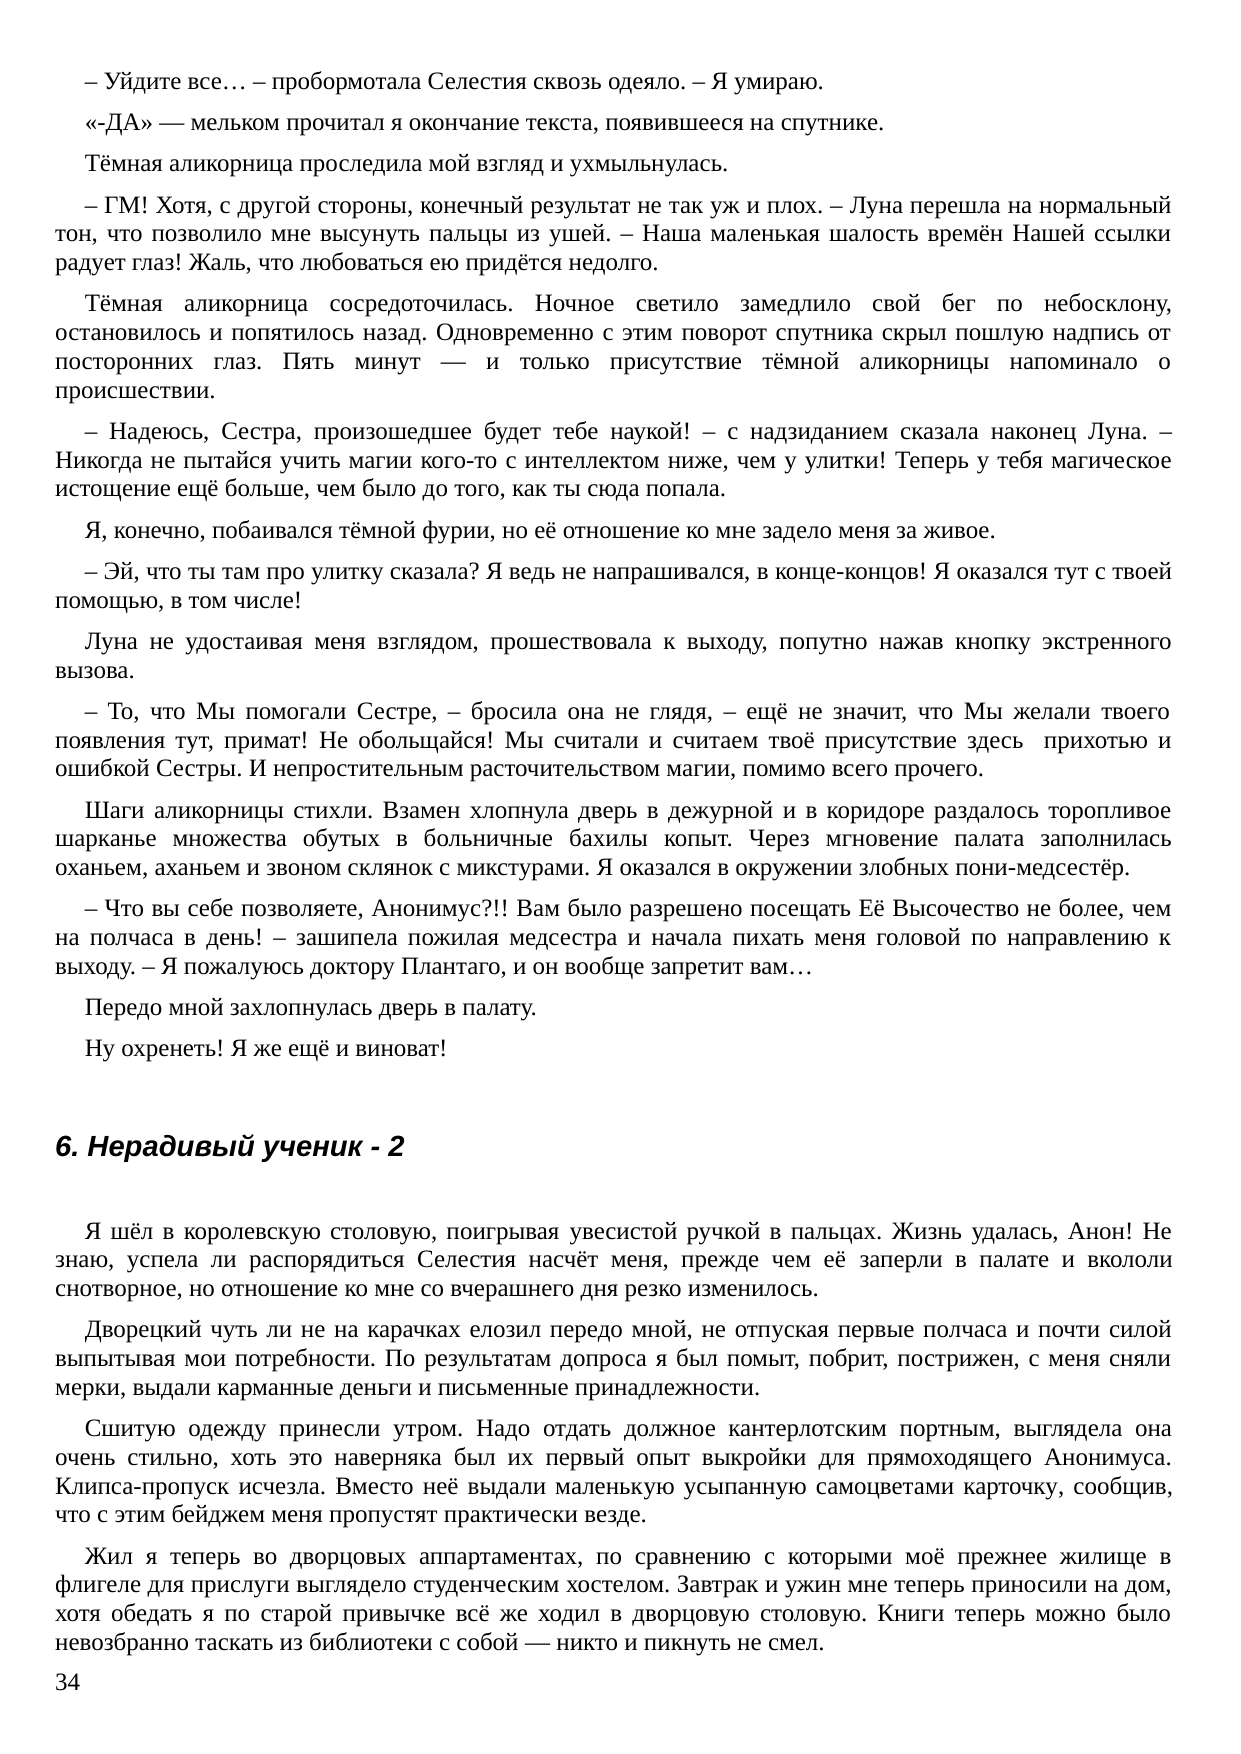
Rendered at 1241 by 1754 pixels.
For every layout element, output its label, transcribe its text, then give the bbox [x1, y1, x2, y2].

text – ГМ! Хотя, с другой стороны, конечный результат не так уж и плох. – Луна перешла на нормальный тон, что позволило мне высунуть пальцы из ушей. – Наша маленькая шалость времён Нашей ссылки радует глаз! Жаль, что любоваться ею придётся недолго. [55, 190, 1173, 276]
text Сшитую одежду принесли утром. Надо отдать должное кантерлотским портным, выглядела она очень стильно, хоть это наверняка был их первый опыт выкройки для прямоходящего Анонимуса. Клипса-пропуск исчезла. Вместо неё выдали маленькую усыпанную самоцветами карточку, сообщив, что с этим бейджем меня пропустят практически везде. [55, 1413, 1173, 1528]
text Я шёл в королевскую столовую, поигрывая увесистой ручкой в пальцах. Жизнь удалась, Анон! Не знаю, успела ли распорядиться Селестия насчёт меня, прежде чем её заперли в палате и вкололи снотворное, но отношение ко мне со вчерашнего дня резко изменилось. [55, 1216, 1173, 1302]
text Я, конечно, побаивался тёмной фурии, но её отношение ко мне задело меня за живое. [55, 515, 1173, 543]
text Луна не удостаивая меня взглядом, прошествовала к выходу, попутно нажав кнопку экстренного вызова. [55, 626, 1173, 683]
text Шаги аликорницы стихли. Взамен хлопнула дверь в дежурной и в коридоре раздалось торопливое шарканье множества обутых в больничные бахилы копыт. Через мгновение палата заполнилась оханьем, аханьем и звоном склянок с микстурами. Я оказался в окружении злобных пони-медсестёр. [55, 795, 1173, 881]
text – Эй, что ты там про улитку сказала? Я ведь не напрашивался, в конце-концов! Я оказался тут с твоей помощью, в том числе! [55, 556, 1173, 613]
text Ну охренеть! Я же ещё и виноват! [55, 1033, 1173, 1062]
text Передо мной захлопнулась дверь в палату. [55, 992, 1173, 1021]
text Тёмная аликорница проследила мой взгляд и ухмыльнулась. [55, 148, 1173, 177]
subtitle 6. Нерадивый ученик - 2 [55, 1128, 1173, 1162]
text «-ДА» — мельком прочитал я окончание текста, появившееся на спутнике. [55, 107, 1173, 136]
text Жил я теперь во дворцовых аппартаментах, по сравнению с которыми моё прежнее жилище в флигеле для прислуги выглядело студенческим хостелом. Завтрак и ужин мне теперь приносили на дом, хотя обедать я по старой привычке всё же ходил в дворцовую столовую. Книги теперь можно было невозбранно таскать из библиотеки с собой — никто и пикнуть не смел. [55, 1541, 1173, 1656]
text – Надеюсь, Сестра, произошедшее будет тебе наукой! – с надзиданием сказала наконец Луна. – Никогда не пытайся учить магии кого-то с интеллектом ниже, чем у улитки! Теперь у тебя магическое истощение ещё больше, чем было до того, как ты сюда попала. [55, 416, 1173, 502]
text Дворецкий чуть ли не на карачках елозил передо мной, не отпуская первые полчаса и почти силой выпытывая мои потребности. По результатам допроса я был помыт, побрит, пострижен, с меня сняли мерки, выдали карманные деньги и письменные принадлежности. [55, 1314, 1173, 1401]
text – То, что Мы помогали Сестре, – бросила она не глядя, – ещё не значит, что Мы желали твоего появления тут, примат! Не обольщайся! Мы считали и считаем твоё присутствие здесь прихотью и ошибкой Сестры. И непростительным расточительством магии, помимо всего прочего. [55, 696, 1173, 782]
text – Что вы себе позволяете, Анонимус?!! Вам было разрешено посещать Её Высочество не более, чем на полчаса в день! – зашипела пожилая медсестра и начала пихать меня головой по направлению к выходу. – Я пожалуюсь доктору Плантаго, и он вообще запретит вам… [55, 893, 1173, 980]
text Тёмная аликорница сосредоточилась. Ночное светило замедлило свой бег по небосклону, остановилось и попятилось назад. Одновременно с этим поворот спутника скрыл пошлую надпись от посторонних глаз. Пять минут — и только присутствие тёмной аликорницы напоминало о происшествии. [55, 288, 1173, 403]
text – Уйдите все… – пробормотала Селестия сквозь одеяло. – Я умираю. [55, 66, 1173, 95]
